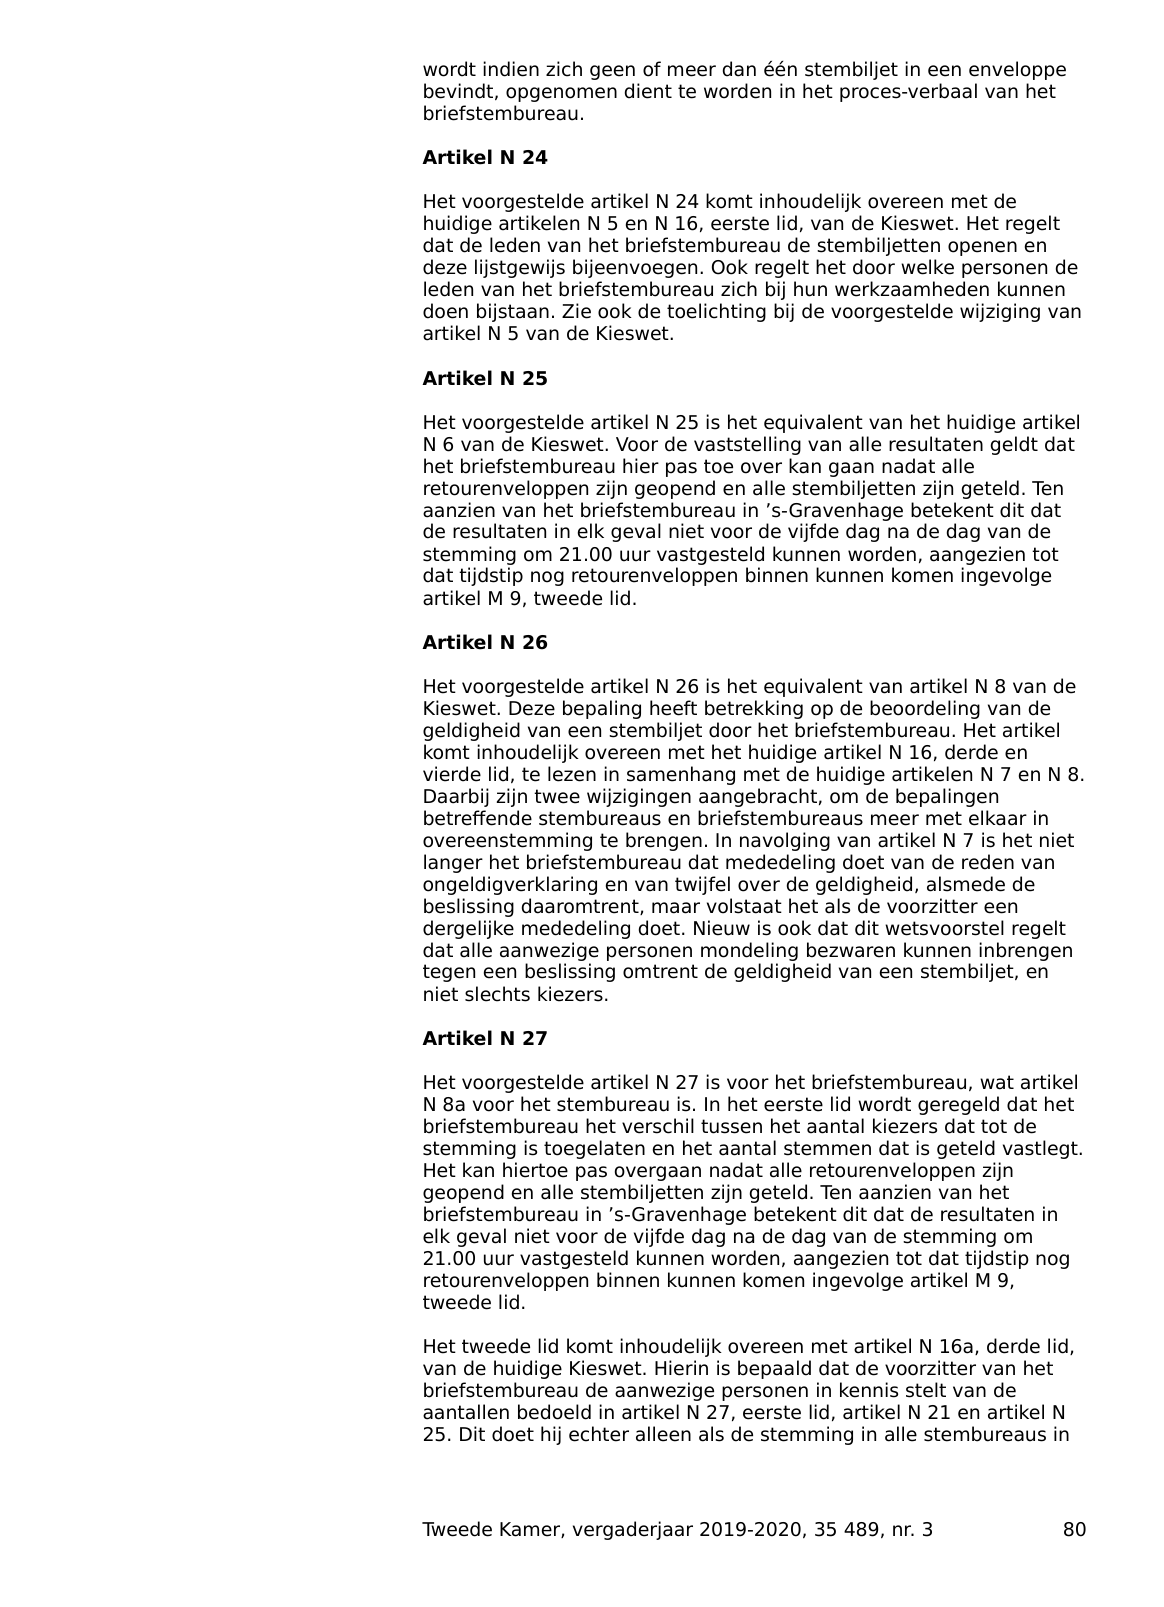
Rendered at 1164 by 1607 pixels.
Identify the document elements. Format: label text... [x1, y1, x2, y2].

subtitle Artikel N 27 [422, 1028, 1087, 1049]
text wordt indien zich geen of meer dan één stembiljet in een enveloppe bevindt, opgenomen dient te worden in het proces-verbaal van het briefstembureau. [422, 59, 1087, 125]
text Het voorgestelde artikel N 25 is het equivalent van het huidige artikel N 6 van de Kieswet. Voor de vaststelling van alle resultaten geldt dat het briefstembureau hier pas toe over kan gaan nadat alle retourenveloppen zijn geopend en alle stembiljetten zijn geteld. Ten aanzien van het briefstembureau in ’s-Gravenhage betekent dit dat de resultaten in elk geval niet voor de vijfde dag na de dag van de stemming om 21.00 uur vastgesteld kunnen worden, aangezien tot dat tijdstip nog retourenveloppen binnen kunnen komen ingevolge artikel M 9, tweede lid. [422, 412, 1087, 609]
text Het voorgestelde artikel N 27 is voor het briefstembureau, wat artikel N 8a voor het stembureau is. In het eerste lid wordt geregeld dat het briefstembureau het verschil tussen het aantal kiezers dat tot de stemming is toegelaten en het aantal stemmen dat is geteld vastlegt. Het kan hiertoe pas overgaan nadat alle retourenveloppen zijn geopend en alle stembiljetten zijn geteld. Ten aanzien van het briefstembureau in ’s-Gravenhage betekent dit dat de resultaten in elk geval niet voor de vijfde dag na de dag van de stemming om 21.00 uur vastgesteld kunnen worden, aangezien tot dat tijdstip nog retourenveloppen binnen kunnen komen ingevolge artikel M 9, tweede lid. [422, 1072, 1087, 1313]
text Het voorgestelde artikel N 24 komt inhoudelijk overeen met de huidige artikelen N 5 en N 16, eerste lid, van de Kieswet. Het regelt dat de leden van het briefstembureau de stembiljetten openen en deze lijstgewijs bijeenvoegen. Ook regelt het door welke personen de leden van het briefstembureau zich bij hun werkzaamheden kunnen doen bijstaan. Zie ook de toelichting bij de voorgestelde wijziging van artikel N 5 van de Kieswet. [422, 191, 1087, 345]
text Het tweede lid komt inhoudelijk overeen met artikel N 16a, derde lid, van de huidige Kieswet. Hierin is bepaald dat de voorzitter van het briefstembureau de aanwezige personen in kennis stelt van de aantallen bedoeld in artikel N 27, eerste lid, artikel N 21 en artikel N 25. Dit doet hij echter alleen als de stemming in alle stembureaus in [422, 1336, 1087, 1446]
subtitle Artikel N 26 [422, 632, 1087, 653]
subtitle Artikel N 25 [422, 367, 1087, 389]
subtitle Artikel N 24 [422, 147, 1087, 169]
text Het voorgestelde artikel N 26 is het equivalent van artikel N 8 van de Kieswet. Deze bepaling heeft betrekking op de beoordeling van de geldigheid van een stembiljet door het briefstembureau. Het artikel komt inhoudelijk overeen met het huidige artikel N 16, derde en vierde lid, te lezen in samenhang met de huidige artikelen N 7 en N 8. Daarbij zijn twee wijzigingen aangebracht, om de bepalingen betreffende stembureaus en briefstembureaus meer met elkaar in overeenstemming te brengen. In navolging van artikel N 7 is het niet langer het briefstembureau dat mededeling doet van de reden van ongeldigverklaring en van twijfel over de geldigheid, alsmede de beslissing daaromtrent, maar volstaat het als de voorzitter een dergelijke mededeling doet. Nieuw is ook dat dit wetsvoorstel regelt dat alle aanwezige personen mondeling bezwaren kunnen inbrengen tegen een beslissing omtrent de geldigheid van een stembiljet, en niet slechts kiezers. [422, 676, 1087, 1005]
